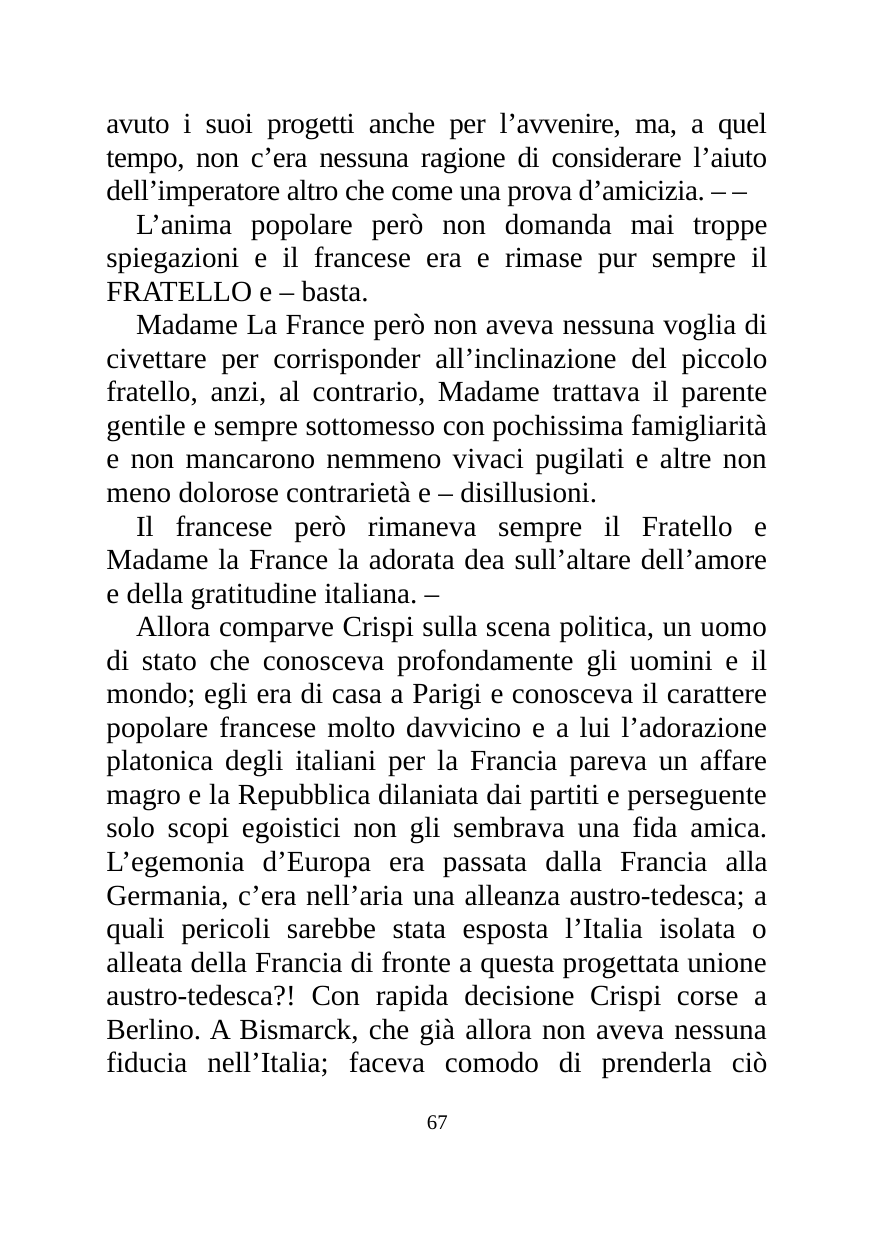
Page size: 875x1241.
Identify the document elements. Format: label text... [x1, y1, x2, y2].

text Il francese però rimaneva sempre il Fratello e Madame la France la adorata dea sull’altare dell’amore e della gratitudine italiana. – [106, 509, 768, 609]
text L’anima popolare però non domanda mai troppe spiegazioni e il francese era e rimase pur sempre il FRATELLO e – basta. [106, 207, 768, 307]
text Allora comparve Crispi sulla scena politica, un uomo di stato che conosceva profondamente gli uomini e il mondo; egli era di casa a Parigi e conosceva il carattere popolare francese molto davvicino e a lui l’adorazione platonica degli italiani per la Francia pareva un affare magro e la Repubblica dilaniata dai partiti e perseguente solo scopi egoistici non gli sembrava una fida amica. L’egemonia d’Europa era passata dalla Francia alla Germania, c’era nell’aria una alleanza austro-tedesca; a quali pericoli sarebbe stata esposta l’Italia isolata o alleata della Francia di fronte a questa progettata unione austro-tedesca?! Con rapida decisione Crispi corse a Berlino. A Bismarck, che già allora non aveva nessuna fiducia nell’Italia; faceva comodo di prenderla ciò [106, 609, 768, 1079]
text Madame La France però non aveva nessuna voglia di civettare per corrisponder all’inclinazione del piccolo fratello, anzi, al contrario, Madame trattava il parente gentile e sempre sottomesso con pochissima famigliarità e non mancarono nemmeno vivaci pugilati e altre non meno dolorose contrarietà e – disillusioni. [106, 307, 768, 509]
text avuto i suoi progetti anche per l’avvenire, ma, a quel tempo, non c’era nessuna ragione di considerare l’aiuto dell’imperatore altro che come una prova d’amicizia. – – [106, 106, 768, 207]
